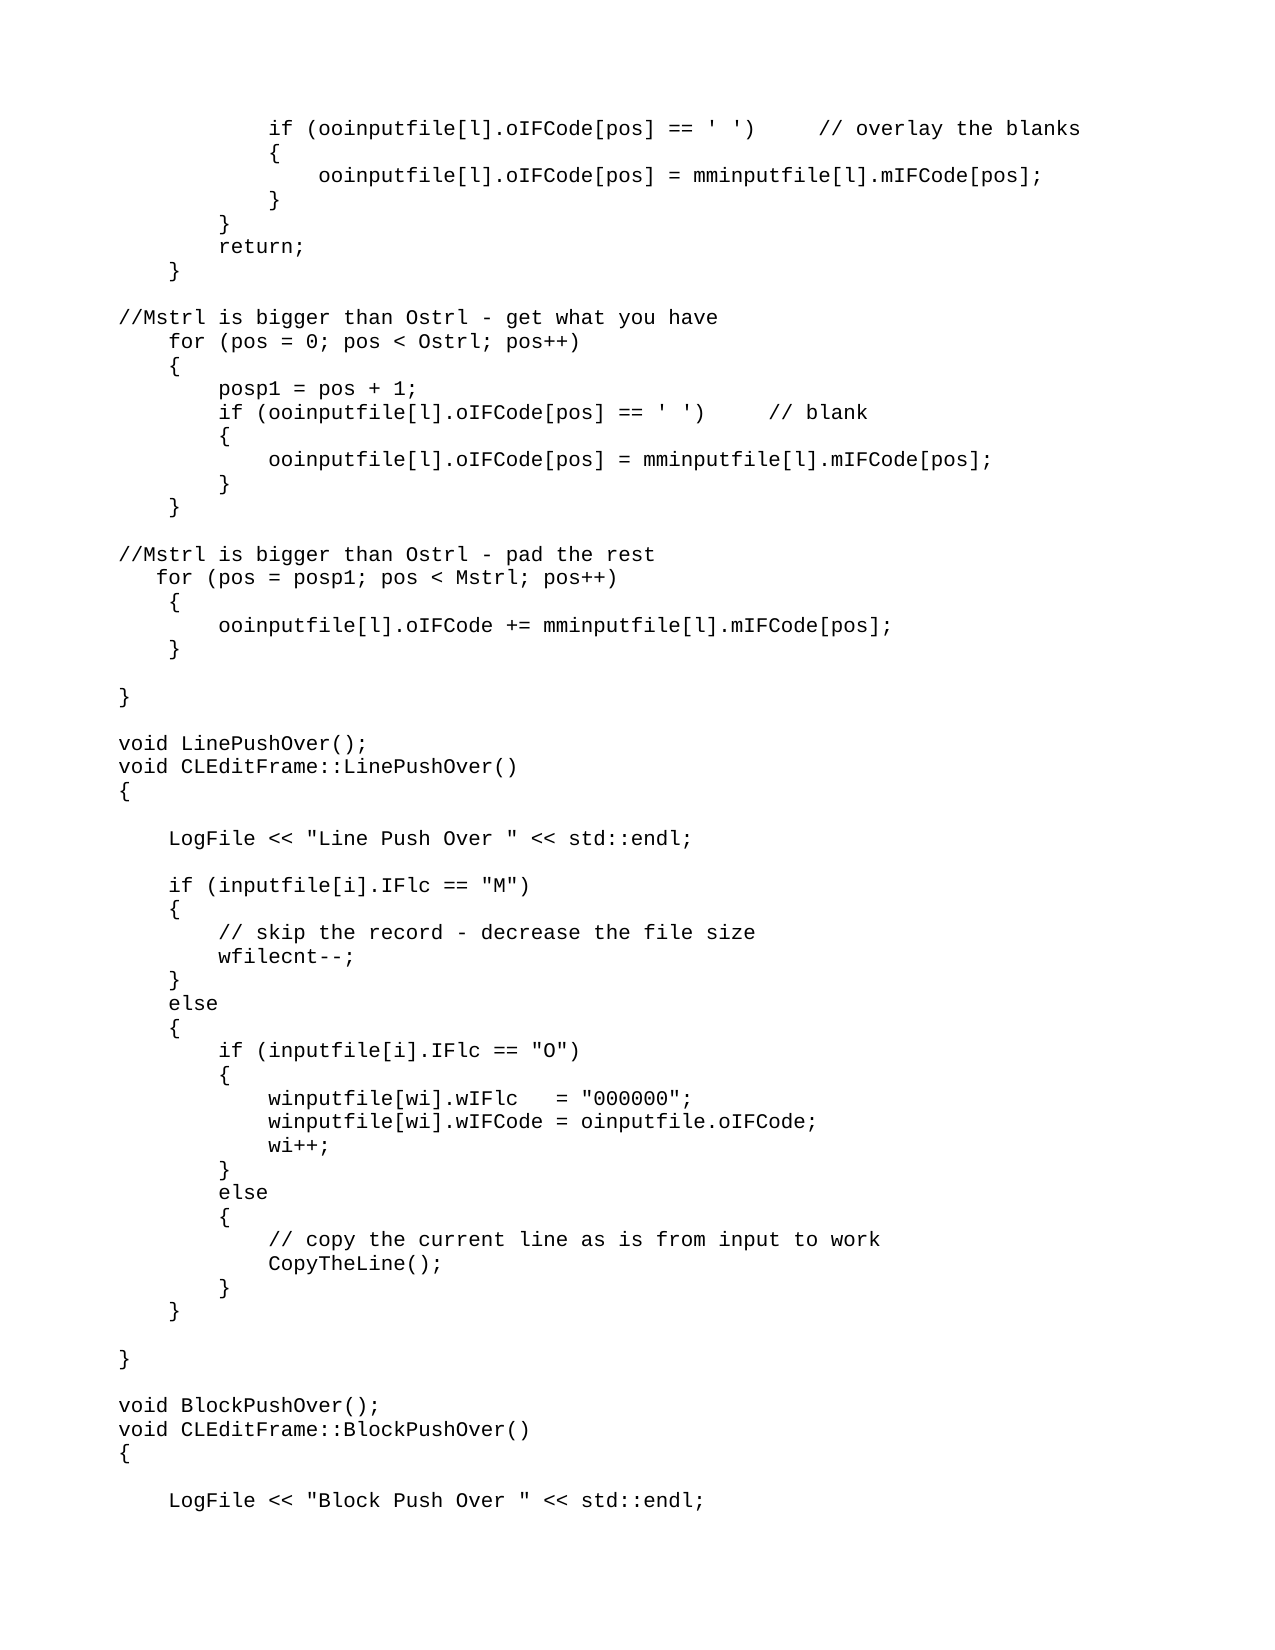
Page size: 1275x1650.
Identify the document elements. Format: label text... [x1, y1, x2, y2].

text } [118, 496, 1157, 520]
text if (inputfile[i].IFlc == "M") [118, 875, 1157, 898]
text } [118, 969, 1157, 993]
text void BlockPushOver(); [118, 1395, 1157, 1419]
text // skip the record - decrease the file size [118, 922, 1157, 946]
text void CLEditFrame::BlockPushOver() [118, 1419, 1157, 1442]
text return; [118, 236, 1157, 260]
text else [118, 1182, 1157, 1206]
text { [118, 142, 1157, 165]
text } [118, 638, 1157, 662]
text winputfile[wi].wIFCode = oinputfile.oIFCode; [118, 1111, 1157, 1135]
text } [118, 260, 1157, 284]
text //Mstrl is bigger than Ostrl - pad the rest [118, 544, 1157, 567]
text for (pos = 0; pos < Ostrl; pos++) [118, 331, 1157, 354]
text void LinePushOver(); [118, 733, 1157, 757]
text } [118, 1348, 1157, 1371]
text // copy the current line as is from input to work [118, 1229, 1157, 1253]
text } [118, 213, 1157, 236]
text wfilecnt--; [118, 946, 1157, 969]
text LogFile << "Block Push Over " << std::endl; [118, 1489, 1157, 1513]
text for (pos = posp1; pos < Mstrl; pos++) [118, 567, 1157, 591]
text ooinputfile[l].oIFCode[pos] = mminputfile[l].mIFCode[pos]; [118, 165, 1157, 189]
text if (inputfile[i].IFlc == "O") [118, 1040, 1157, 1064]
text { [118, 1017, 1157, 1040]
text winputfile[wi].wIFlc = "000000"; [118, 1088, 1157, 1111]
text else [118, 993, 1157, 1017]
text wi++; [118, 1135, 1157, 1158]
text } [118, 189, 1157, 213]
text } [118, 1277, 1157, 1300]
text void CLEditFrame::LinePushOver() [118, 757, 1157, 780]
text } [118, 1300, 1157, 1324]
text { [118, 1064, 1157, 1088]
text //Mstrl is bigger than Ostrl - get what you have [118, 307, 1157, 331]
text } [118, 686, 1157, 709]
text CopyTheLine(); [118, 1253, 1157, 1277]
text } [118, 473, 1157, 496]
text { [118, 898, 1157, 922]
text { [118, 780, 1157, 804]
text if (ooinputfile[l].oIFCode[pos] == ' ') // blank [118, 402, 1157, 426]
text { [118, 426, 1157, 449]
text { [118, 1206, 1157, 1229]
text LogFile << "Line Push Over " << std::endl; [118, 827, 1157, 851]
text posp1 = pos + 1; [118, 378, 1157, 402]
text ooinputfile[l].oIFCode += mminputfile[l].mIFCode[pos]; [118, 615, 1157, 638]
text { [118, 1442, 1157, 1466]
text { [118, 591, 1157, 615]
text ooinputfile[l].oIFCode[pos] = mminputfile[l].mIFCode[pos]; [118, 449, 1157, 473]
text } [118, 1158, 1157, 1182]
text { [118, 354, 1157, 378]
text if (ooinputfile[l].oIFCode[pos] == ' ') // overlay the blanks [118, 118, 1157, 142]
